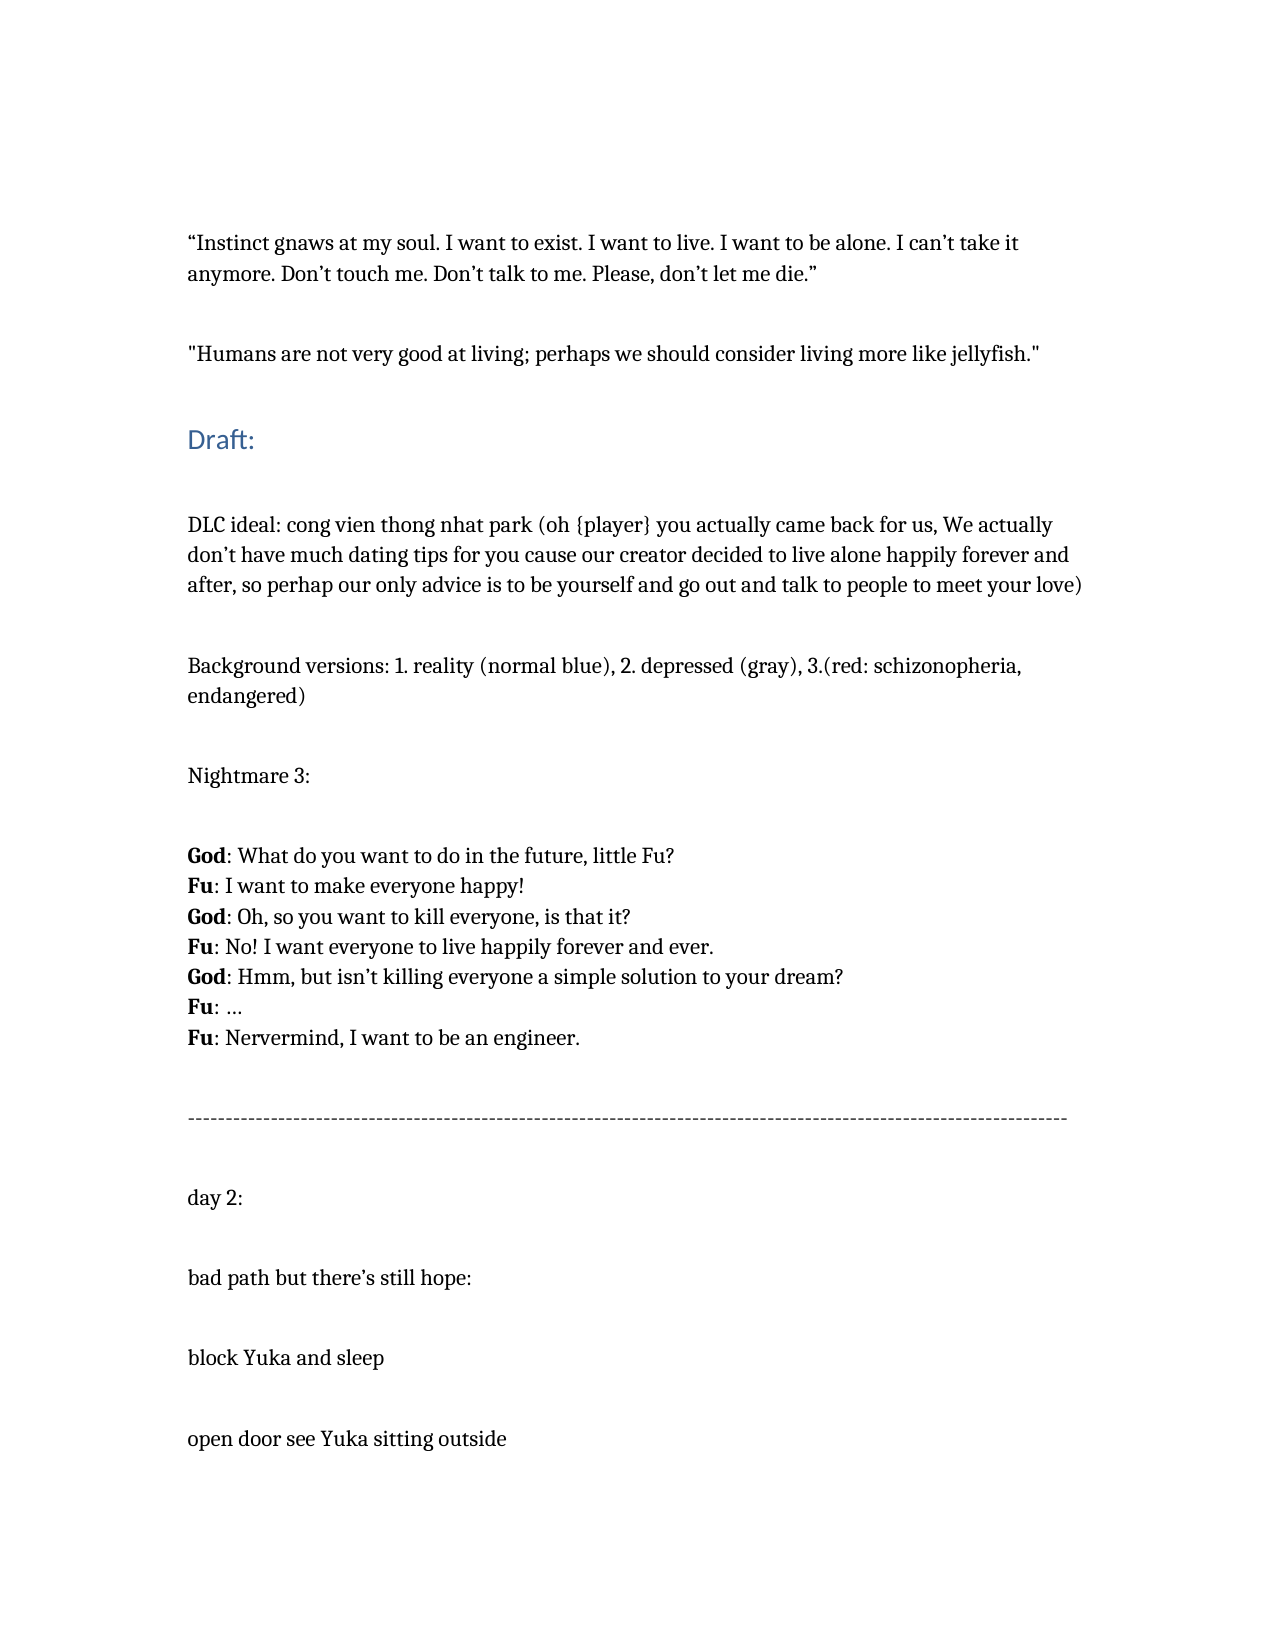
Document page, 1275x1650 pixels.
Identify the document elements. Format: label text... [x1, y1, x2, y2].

text God: What do you want to do in the future, little Fu? Fu: I want to make everyone happy! God: Oh, so you want to kill everyone, is that it? Fu: No! I want everyone to live happily forever and ever. God: Hmm, but isn’t killing everyone a simple solution to your dream? Fu: … Fu: Nervermind, I want to be an engineer. [187, 843, 1087, 1051]
text open door see Yuka sitting outside [187, 1425, 1087, 1452]
text “Instinct gnaws at my soul. I want to exist. I want to live. I want to be alone. I can’t take it anymore. Don’t touch me. Don’t talk to me. Please, don’t let me die.” [187, 230, 1087, 287]
text bad path but there’s still hope: [187, 1265, 1087, 1291]
text Nightmare 3: [187, 763, 1087, 789]
text block Yuka and sleep [187, 1345, 1087, 1371]
subtitle Draft: [187, 421, 1087, 456]
text "Humans are not very good at living; perhaps we should consider living more like jellyfish." [187, 341, 1087, 367]
text DLC ideal: cong vien thong nhat park (oh {player} you actually came back for us, We actually don’t have much dating tips for you cause our creator decided to live alone happily forever and after, so perhap our only advice is to be yourself and go out and talk to people to meet your love) [187, 512, 1087, 598]
text --------------------------------------------------------------------------------------------------------------------- [187, 1104, 1087, 1131]
text Background versions: 1. reality (normal blue), 2. depressed (gray), 3.(red: schizonopheria, endangered) [187, 652, 1087, 709]
text day 2: [187, 1185, 1087, 1211]
